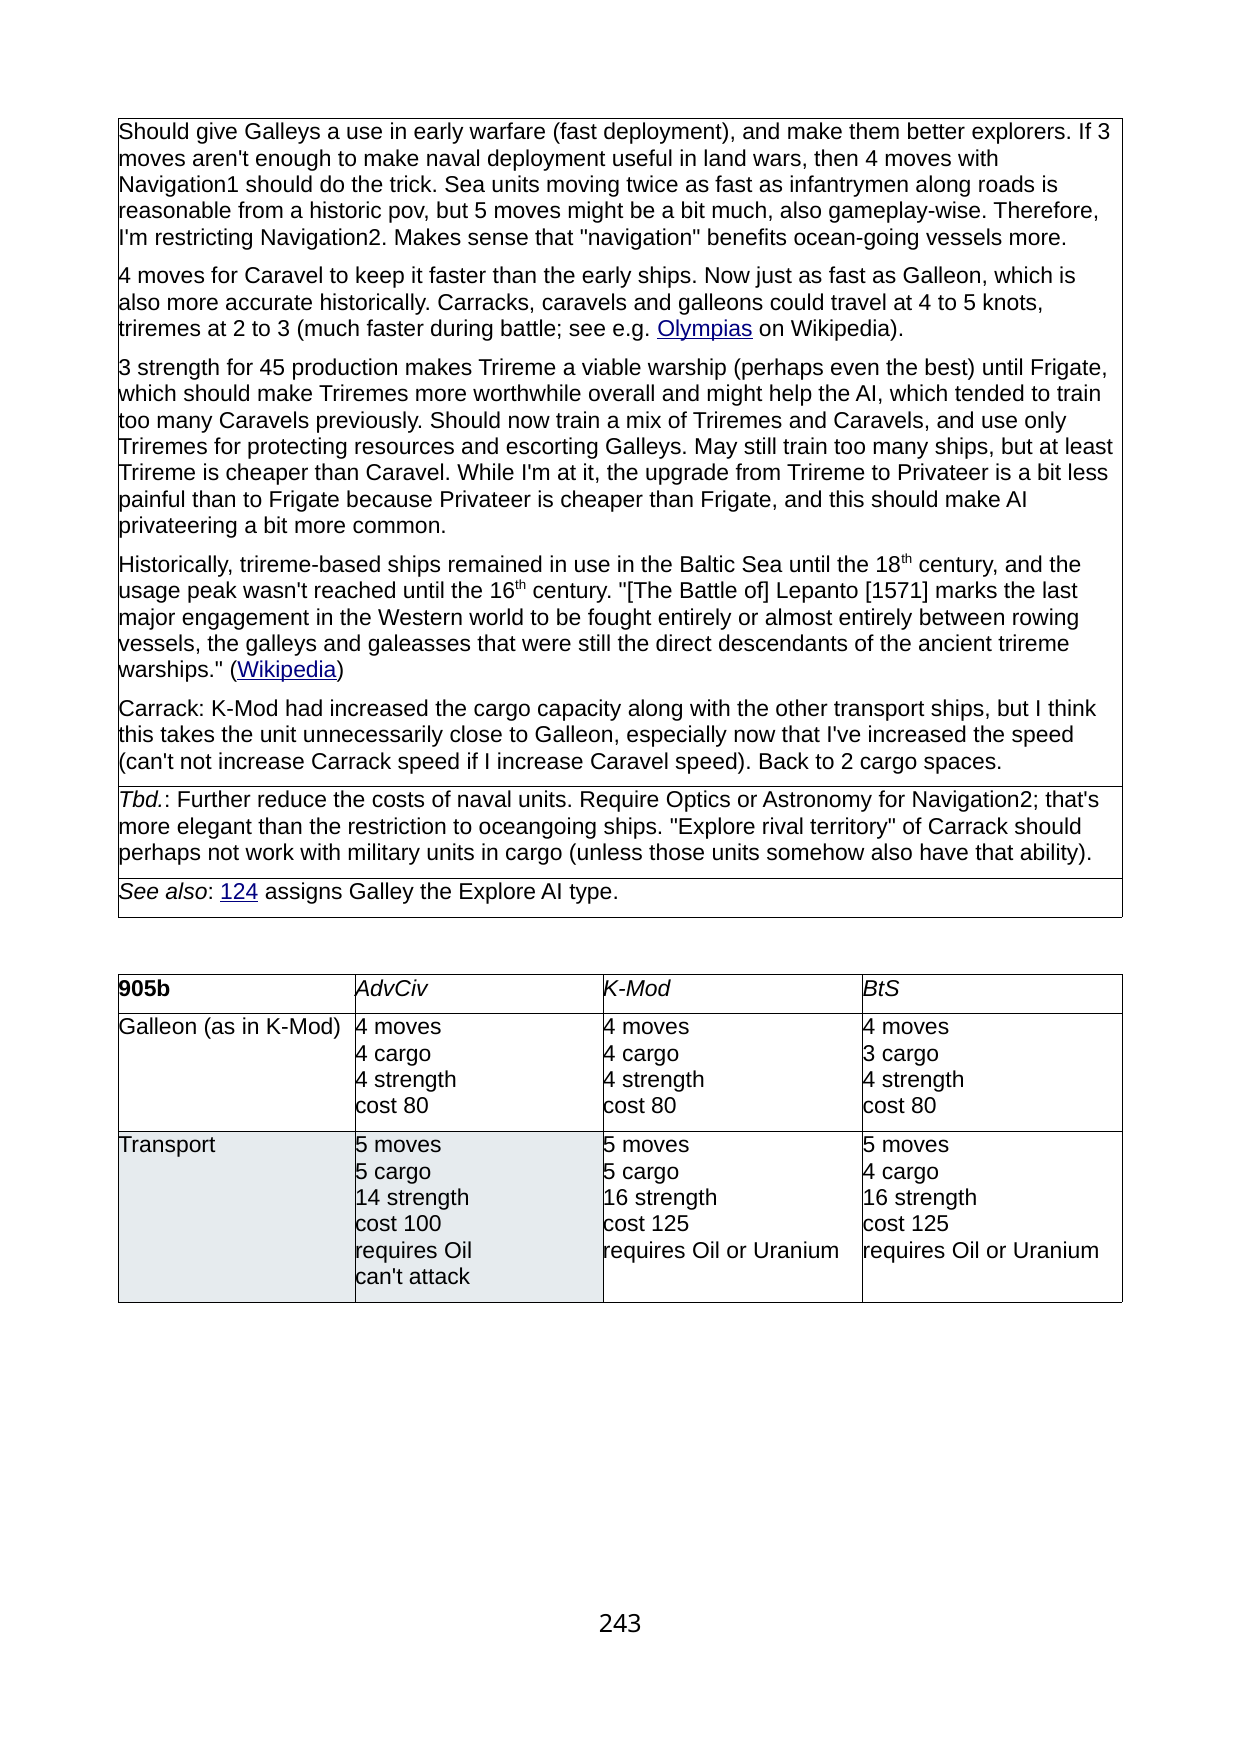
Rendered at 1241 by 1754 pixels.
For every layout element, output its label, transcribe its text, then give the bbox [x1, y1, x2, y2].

table_cell 4 moves 4 cargo 4 strength cost 80 [356, 1014, 603, 1131]
table_header AdvCiv [356, 975, 603, 1013]
table_header BtS [863, 975, 1122, 1013]
table_header 905b [119, 975, 355, 1013]
table_cell 5 moves 4 cargo 16 strength cost 125 requires Oil or Uranium [863, 1132, 1122, 1302]
table_cell 4 moves 4 cargo 4 strength cost 80 [604, 1014, 862, 1131]
table_cell Tbd.: Further reduce the costs of naval units. Require Optics or Astronomy for Navigation2; that's more elegant than the restriction to oceangoing ships. "Explore rival territory" of Carrack should perhaps not work with military units in cargo (unless those units somehow also have that ability). [119, 787, 1122, 878]
table_cell 4 moves 3 cargo 4 strength cost 80 [863, 1014, 1122, 1131]
table_cell Should give Galleys a use in early warfare (fast deployment), and make them better explorers. If 3 moves aren't enough to make naval deployment useful in land wars, then 4 moves with Navigation1 should do the trick. Sea units moving twice as fast as infantrymen along roads is reasonable from a historic pov, but 5 moves might be a bit much, also gameplay-wise. Therefore, I'm restricting Navigation2. Makes sense that "navigation" benefits ocean-going vessels more. 4 moves for Caravel to keep it faster than the early ships. Now just as fast as Galleon, which is also more accurate historically. Carracks, caravels and galleons could travel at 4 to 5 knots, triremes at 2 to 3 (much faster during battle; see e.g. Olympias on Wikipedia). 3 strength for 45 production makes Trireme a viable warship (perhaps even the best) until Frigate, which should make Triremes more worthwhile overall and might help the AI, which tended to train too many Caravels previously. Should now train a mix of Triremes and Caravels, and use only Triremes for protecting resources and escorting Galleys. May still train too many ships, but at least Trireme is cheaper than Caravel. While I'm at it, the upgrade from Trireme to Privateer is a bit less painful than to Frigate because Privateer is cheaper than Frigate, and this should make AI privateering a bit more common. Historically, trireme-based ships remained in use in the Baltic Sea until the 18th century, and the usage peak wasn't reached until the 16th century. "[The Battle of] Lepanto [1571] marks the last major engagement in the Western world to be fought entirely or almost entirely between rowing vessels, the galleys and galeasses that were still the direct descendants of the ancient trireme warships." (Wikipedia) Carrack: K-Mod had increased the cargo capacity along with the other transport ships, but I think this takes the unit unnecessarily close to Galleon, especially now that I've increased the speed (can't not increase Carrack speed if I increase Caravel speed). Back to 2 cargo spaces. [119, 119, 1122, 786]
table_cell Transport [119, 1132, 355, 1302]
table_cell 5 moves 5 cargo 16 strength cost 125 requires Oil or Uranium [604, 1132, 862, 1302]
table_header K-Mod [604, 975, 862, 1013]
table_cell Galleon (as in K-Mod) [119, 1014, 355, 1131]
table_cell See also: 124 assigns Galley the Explore AI type. [119, 879, 1122, 917]
table_cell 5 moves 5 cargo 14 strength cost 100 requires Oil can't attack [356, 1132, 603, 1302]
